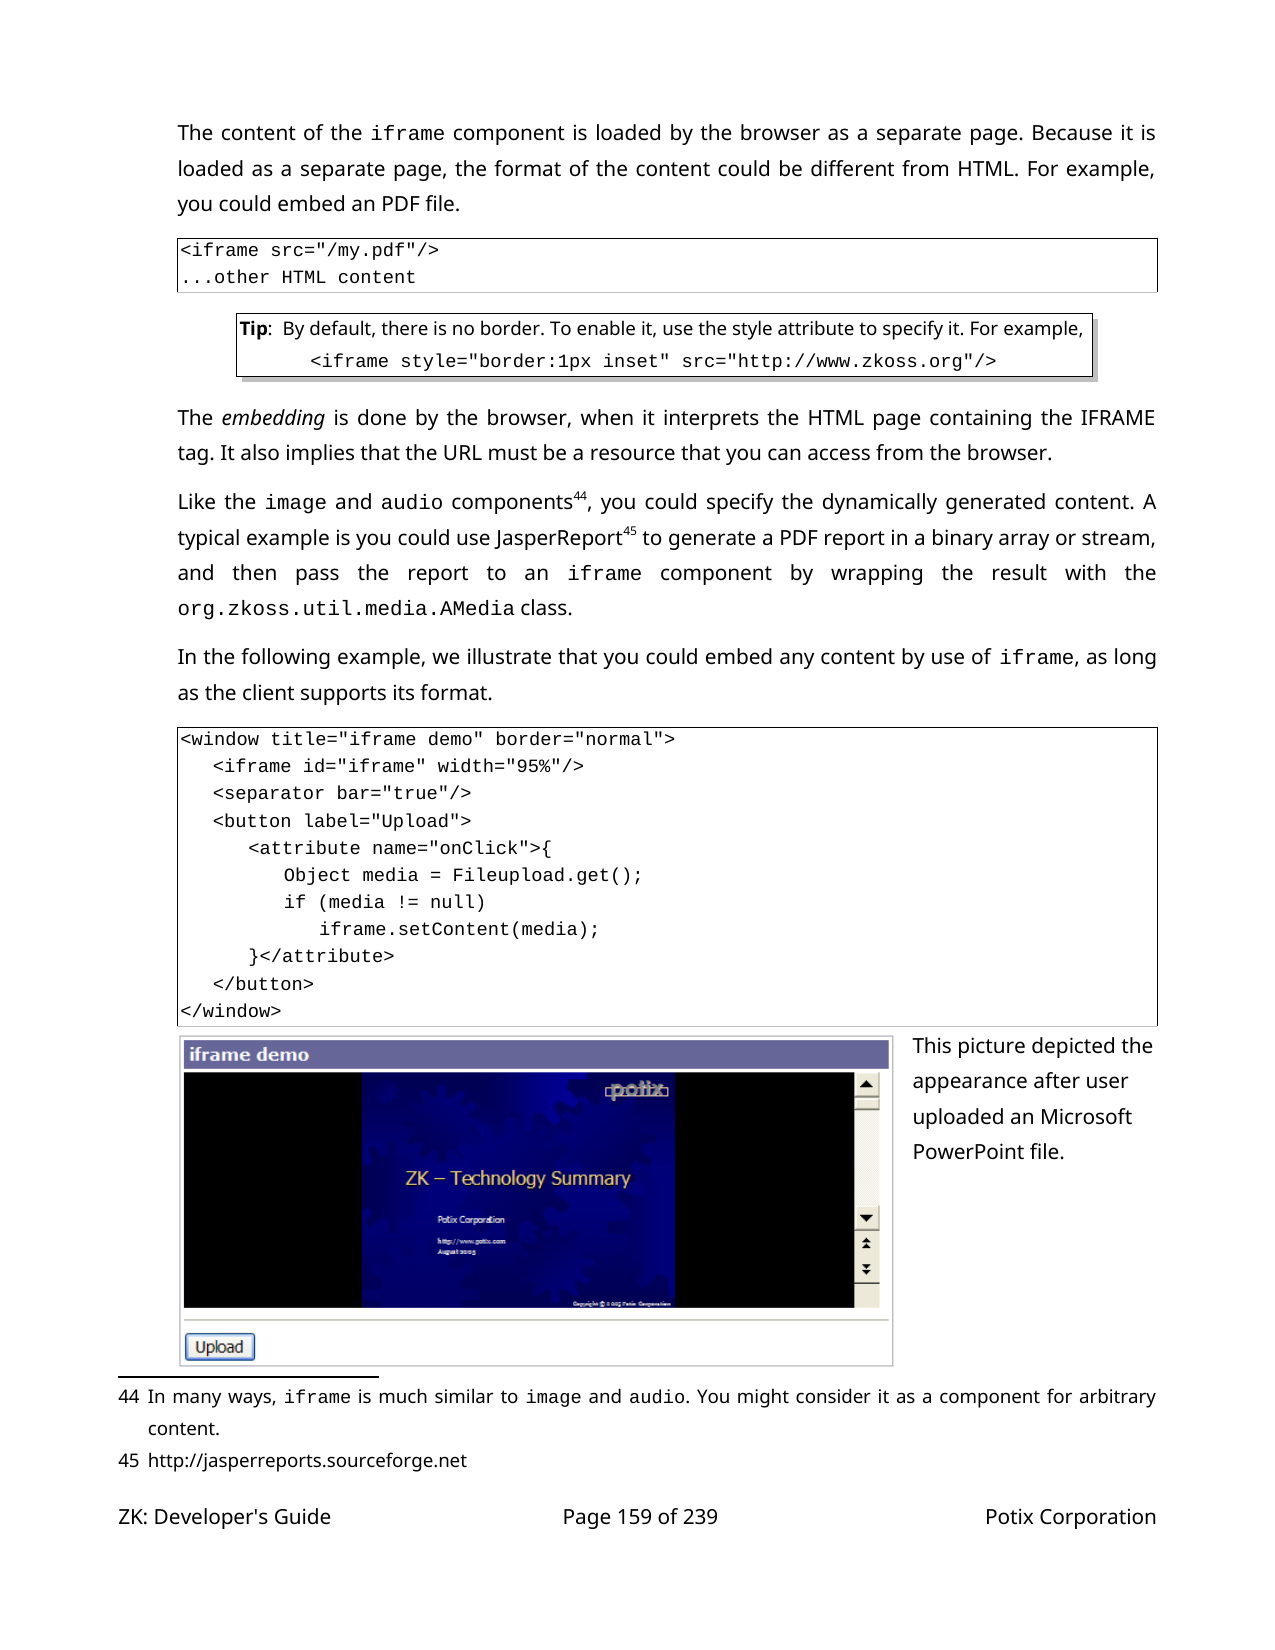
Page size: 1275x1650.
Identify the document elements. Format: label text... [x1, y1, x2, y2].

text if (media != null) [178, 890, 1157, 914]
text <iframe src="/my.pdf"/> [178, 239, 1157, 262]
text In the following example, we illustrate that you could embed any content by use of iframe, as long as the client supports its format. [177, 642, 1157, 706]
text In many ways, iframe is much similar to image and audio. You might consider it as a component for arbitrary content. [118, 1383, 1157, 1441]
text <iframe id="iframe" width="95%"/> [178, 754, 1157, 778]
text <attribute name="onClick">{ [178, 836, 1157, 860]
table_header This picture depicted the appearance after user uploaded an Microsoft PowerPoint file. [912, 1031, 1156, 1369]
text The content of the iframe component is loaded by the browser as a separate page. Because it is loaded as a separate page, the format of the content could be different from HTML. For example, you could embed an PDF file. [177, 118, 1157, 217]
text <window title="iframe demo" border="normal"> [178, 728, 1157, 751]
text The embedding is done by the browser, when it interprets the HTML page containing the IFRAME tag. It also implies that the URL must be a resource that you can access from the browser. [177, 403, 1157, 466]
text Like the image and audio components, you could specify the dynamically generated content. A typical example is you could use JasperReport to generate a PDF report in a binary array or stream, and then pass the report to an iframe component by wrapping the result with the org.zkoss.util.media.AMedia class. [177, 487, 1157, 622]
picture [177, 1031, 898, 1370]
text </button> [178, 972, 1157, 996]
text Tip: By default, there is no border. To enable it, use the style attribute to specify it. For example, <iframe style="border:1px inset" src="http://www.zkoss.org"/> [237, 314, 1092, 376]
text Object media = Fileupload.get(); [178, 863, 1157, 887]
text }</attribute> [178, 944, 1157, 969]
text </window> [178, 999, 1157, 1026]
text <separator bar="true"/> [178, 781, 1157, 806]
table_header [898, 1031, 912, 1369]
text http://jasperreports.sourceforge.net [118, 1447, 1157, 1473]
text iframe.setContent(media); [178, 917, 1157, 941]
text <button label="Upload"> [178, 808, 1157, 833]
text ...other HTML content [178, 265, 1157, 292]
